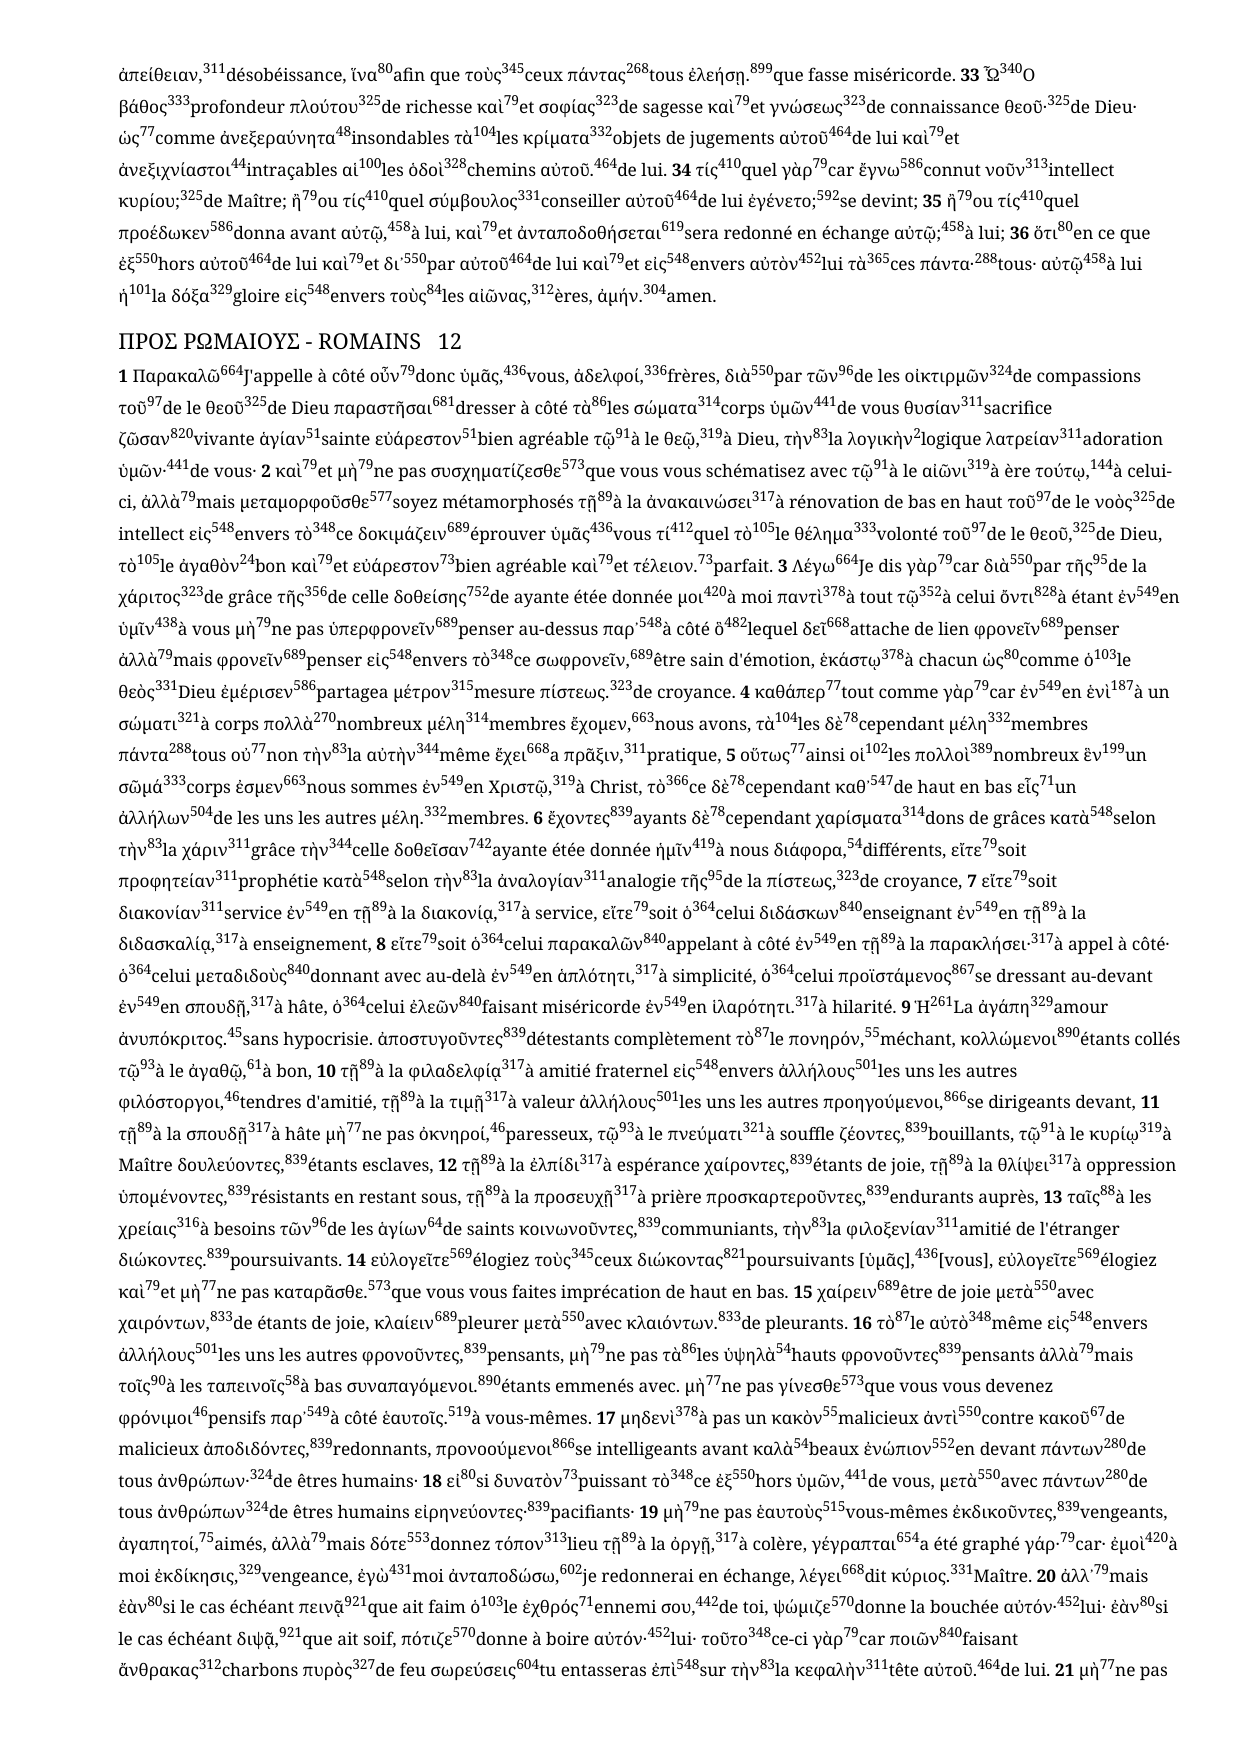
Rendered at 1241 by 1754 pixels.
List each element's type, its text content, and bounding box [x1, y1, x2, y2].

text 1 Λέγω664Je dis οὖν,79donc, μὴ340ne pas ἀπώσατο592se poussa au loin ὁ103le θεὸς331Dieu τὸν85le λαὸν313peuple αὐτοῦ;464de lui; μὴ77ne pas γένοιτο·696que se devienne· καὶ77aussi γὰρ79car ἐγὼ431moi Ἰσραηλίτης331Israélite εἰμί,664je suis, ἐκ550hors σπέρματος327de semence Ἀβραάμ,325de Abraam, φυλῆς323de tribu Βενιαμίν.325de Benyamin. 2 οὐκ77non ἀπώσατο592se poussa au loin ὁ103le θεὸς331Dieu τὸν85le λαὸν313peuple αὐτοῦ464de lui ὃν480lequel προέγνω.586connut avant. ἢ79ou οὐκ77non οἴδατε639vous avez su ἐν549en Ἠλίᾳ319à Élia τί399quel λέγει668dit ἡ101la γραφή,329graphe, ὡς77comme ἐντυγχάνει668intercède τῷ91à le θεῷ319à Dieu κατὰ550contre τοῦ97de le Ἰσραήλ;325de Israël; 3 κύριε,337Maître, τοὺς84les προφήτας312prophètes σου442de toi ἀπέκτειναν,585tuèrent catégoriquement, τὰ86les θυσιαστήριά314autels des sacrifices σου442de toi κατέσκαψαν,585creusèrent de haut en bas, κἀγὼ431et moi ὑπελείφθην596je fus laissé dessous μόνος390seul καὶ79et ζητοῦσιν667cherchent τὴν83la ψυχήν311âme μου.424de moi. 4 ἀλλὰ79mais τί399quel λέγει668dit αὐτῷ458à lui ὁ103le χρηματισμός;331négociation du besoin; κατέλιπον582je laissai en contrebas ἐμαυτῷ509à moi-même ἑπτακισχιλίους178sept mille ἄνδρας,312hommes, οἵτινες497lesquels des quelconques οὐκ77non ἔκαμψαν585fléchirent γόνυ315genou τῇ350à celle Βάαλ.325de Baal. 5 οὕτως77ainsi οὖν79donc καὶ77aussi ἐν549en τῷ91à le νῦν77maintenant καιρῷ319à moment λεῖμμα333reste κατ᾽548selon ἐκλογὴν311élection χάριτος323de grâce γέγονεν·642a devenu· 6 εἰ80si δὲ78cependant χάριτι,317à grâce, οὐκέτι77non plus ἐξ550hors ἔργων,326de travaux, ἐπεὶ80puisque ἡ101la χάρις329grâce οὐκέτι77non plus γίνεται674se devient χάρις.329grâce. 7 Τί399Quel οὖν;79donc; ὃ482lequel ἐπιζητεῖ668surcherche Ἰσραήλ,331Israël, τοῦτο348ce-ci οὐκ77non ἐπέτυχεν,586obtint le dessus, ἡ101la δὲ78cependant ἐκλογὴ329élection ἐπέτυχεν·586obtint le dessus· οἱ102les δὲ78cependant λοιποὶ389restants ἐπωρώθησαν,599furent rendu calleux, 8 καθὼς77de haut en bas comme γέγραπται·654a été graphé· ἔδωκεν586donna αὐτοῖς457à eux ὁ103le θεὸς331Dieu πνεῦμα315souffle κατανύξεως,323de torpeur, ὀφθαλμοὺς312yeux τοῦ360de ce μὴ77ne pas βλέπειν689regarder καὶ79et ὦτα314oreilles τοῦ360de ce μὴ77ne pas ἀκούειν,689écouter, ἕως552jusqu'à ce que τῆς95de la σήμερον77aujourd'hui ἡμέρας.323de journée. 9 καὶ79et Δαυὶδ331Dauid λέγει·668dit· γενηθήτω565soit devenu ἡ101la τράπεζα329table αὐτῶν463de eux εἰς548envers παγίδα311piège καὶ79et εἰς548envers θήραν311chasse de proie καὶ79et εἰς548envers σκάνδαλον315scandale καὶ79et εἰς548envers ἀνταπόδομα315acte de rétribution αὐτοῖς,457à eux, 10 σκοτισθήτωσαν564soient ténébrés οἱ102les ὀφθαλμοὶ330yeux αὐτῶν463de eux τοῦ360de ce μὴ77ne pas βλέπειν689regarder καὶ79et τὸν85le νῶτον313dos αὐτῶν463de eux διὰ550par παντὸς384de tout σύγκαμψον.554plie avec. 11 Λέγω664Je dis οὖν,79donc, μὴ340ne pas ἔπταισαν585trébuchèrent ἵνα80afin que πέσωσιν;898que tombent; μὴ77ne pas γένοιτο·696que se devienne· ἀλλὰ79mais τῷ93à le αὐτῶν463de eux παραπτώματι321à chute à côté ἡ101la σωτηρία329sauvetage τοῖς92à les ἔθνεσιν320à ethnies εἰς548envers τὸ348ce παραζηλῶσαι681zéler à côté αὐτούς.451eux. 12 εἰ80si δὲ78cependant τὸ105le παράπτωμα333chute à côté αὐτῶν463de eux πλοῦτος331richesse κόσμου325de monde καὶ79et τὸ105le ἥττημα333diminution αὐτῶν463de eux πλοῦτος331richesse ἐθνῶν,326de ethnies, πόσῳ402à combien grand? μᾶλλον77davantage τὸ105le πλήρωμα333plénitude αὐτῶν.463de eux. 13 Ὑμῖν438à Vous δὲ78cependant λέγω664je dis τοῖς92à les ἔθνεσιν·320à ethnies· ἐφ᾽548sur ὅσον482autant lequel μὲν340certes οὖν79donc εἰμι664je suis ἐγὼ431moi ἐθνῶν326de ethnies ἀπόστολος,331envoyé, τὴν83la διακονίαν311service μου424de moi δοξάζω,664je glorifie, 14 εἴ340si πως77en quelque manière παραζηλώσω895que je zéle à côté μου424de moi τὴν83la σάρκα311chair καὶ79et σώσω895que je sauve τινὰς372des quelconques ἐξ550hors αὐτῶν.463de eux. 15 εἰ80si γὰρ79car ἡ101la ἀποβολὴ329rejet au loin αὐτῶν463de eux καταλλαγὴ329réconciliation κόσμου,325de monde, τίς408quelle ἡ101la πρόσλημψις329réception auprès εἰ551si μὴ77ne pas ζωὴ329vie ἐκ550hors νεκρῶν;64de morts; 16 εἰ80si δὲ78cependant ἡ101la ἀπαρχὴ329prémisse ἁγία,45sainte, καὶ77aussi τὸ105le φύραμα·333pâte· καὶ79et εἰ80si ἡ101la ῥίζα329racine ἁγία,45sainte, καὶ77aussi οἱ102les κλάδοι.330branches. 17 Εἰ80Si δέ78cependant τινες389des quelconques τῶν96de les κλάδων324de branches ἐξεκλάσθησαν,599furent retranché, σὺ448toi δὲ78cependant ἀγριέλαιος69d'olivier sauvage ὢν840étant ἐνεκεντρίσθης598tu fus greffé ἐν549en αὐτοῖς457à eux καὶ79et συγκοινωνὸς331communiant avec τῆς95de la ῥίζης323de racine τῆς95de la πιότητος323de graisse τῆς95de la ἐλαίας323de olivier ἐγένου,590tu te devins, 18 μὴ77ne pas κατακαυχῶ574te vante de haut en bas τῶν96de les κλάδων·324de branches· εἰ80si δὲ78cependant κατακαυχᾶσαι672tu te vantes de haut en bas οὐ77non σὺ448toi τὴν83la ῥίζαν311racine βαστάζεις666tu mets en charge ἀλλ᾽79mais ἡ101la ῥίζα329racine σέ.437toi. 19 ἐρεῖς604tu diras οὖν·79donc· ἐξεκλάσθησαν599furent retranché κλάδοι330branches ἵνα80afin que ἐγὼ431moi ἐγκεντρισθῶ.907que je sois greffé. 20 καλῶς·77bellement· τῇ249à la ἀπιστίᾳ317à incroyance ἐξεκλάσθησαν,599furent retranché, σὺ448toi δὲ78cependant τῇ89à la πίστει317à croyance ἕστηκας.640tu as dressé. μὴ79ne pas ὑψηλὰ54hauts φρόνει570pense ἀλλὰ79mais φοβοῦ·574te effraie· 21 εἰ80si γὰρ79car ὁ103le θεὸς331Dieu τῶν96de les κατὰ548selon φύσει317à nature κλάδων324de branches οὐκ77non ἐφείσατο,592se épargna, [μή77[ne pas πως]77en quelque manière] οὐδὲ77non cependant σοῦ442de toi φείσεται.612se épargnera. 22 ἴδε306voici οὖν79donc χρηστότητα311utilité bonté καὶ79et ἀποτομίαν311longue scission θεοῦ·325de Dieu· ἐπὶ548sur μὲν79certes τοὺς345ceux πεσόντας706ayants tombés ἀποτομία,329longue scission, ἐπὶ548sur δὲ78cependant σὲ437toi χρηστότης329utilité bonté θεοῦ,325de Dieu, ἐὰν80si le cas échéant ἐπιμένῃς919que tu restes sur τῇ89à la χρηστότητι,317à utilité bonté, ἐπεὶ80puisque καὶ77aussi σὺ448toi ἐκκοπήσῃ.617tu seras coupé à l'excès. 23 κἀκεῖνοι363et ceux-là δέ,78cependant, ἐὰν80si le cas échéant μὴ77ne pas ἐπιμένωσιν920que restent sur τῇ89à la ἀπιστίᾳ,317à incroyance, ἐγκεντρισθήσονται·618seront greffé· δυνατὸς47puissant γάρ79car ἐστιν668est ὁ103le θεὸς331Dieu πάλιν77de nouveau ἐγκεντρίσαι681greffer αὐτούς.451eux. 24 εἰ80si γὰρ79car σὺ448toi ἐκ550hors τῆς95de la κατὰ548selon φύσιν311nature ἐξεκόπης598tu fus coupé à l'excès ἀγριελαίου63de d'olivier sauvage καὶ79et παρὰ548à côté φύσιν311nature ἐνεκεντρίσθης598tu fus greffé εἰς548envers καλλιέλαιον,311olivier cultivé, πόσῳ402à combien grand? μᾶλλον77davantage οὗτοι363ceux-ci οἱ497ceux κατὰ548selon φύσιν311nature ἐγκεντρισθήσονται618seront greffé τῇ249à la ἰδίᾳ119à en propre ἐλαίᾳ.317à olivier. 25 Οὐ77Non γὰρ79car θέλω664je veux ὑμᾶς436vous ἀγνοεῖν,689méconnaître, ἀδελφοί,336frères, τὸ87le μυστήριον315mystère τοῦτο,140ce-ci, ἵνα80afin que μὴ77ne pas ἦτε918que vous soyez [παρ᾽]549[à côté] ἑαυτοῖς519à vous-mêmes φρόνιμοι,46pensifs, ὅτι80en ce que πώρωσις329callosité ἀπὸ550au loin μέρους327de part τῷ91à le Ἰσραὴλ319à Israël γέγονεν642a devenu ἄχρι80jusqu'à l'extrémité οὗ492de lequel τὸ105le πλήρωμα333plénitude τῶν98de les ἐθνῶν326de ethnies εἰσέλθῃ899que vienne à l'intérieur 26 καὶ79et οὕτως77ainsi πᾶς287tout Ἰσραὴλ331Israël σωθήσεται,619sera sauvé, καθὼς77de haut en bas comme γέγραπται·654a été graphé· ἥξει606surgira ἐκ550hors Σιὼν323de Sion ὁ364celui ῥυόμενος,867se délivrant, ἀποστρέψει606détournera ἀσεβείας310impiétés ἀπὸ550au loin Ἰακώβ.325de Iakob. 27 καὶ79et αὕτη362celle-ci αὐτοῖς457à eux ἡ101la παρ᾽550à côté ἐμοῦ424de moi διαθήκη,329disposition, ὅταν80lorsque le cas échéant ἀφέλωμαι901que je me saisisse au loin τὰς82les ἁμαρτίας310fautes αὐτῶν.463de eux. 28 κατὰ548selon μὲν79certes τὸ87le εὐαγγέλιον315évangile ἐχθροὶ46ennemis δι᾽548par le fait de ὑμᾶς,436vous, κατὰ548selon δὲ78cependant τὴν83la ἐκλογὴν311élection ἀγαπητοὶ46aimés διὰ548par le fait de τοὺς84les πατέρας·312pères· 29 ἀμεταμέλητα48sans repentances γὰρ79car τὰ104les χαρίσματα332dons de grâces καὶ79et ἡ101la κλῆσις329appellation τοῦ97de le θεοῦ.325de Dieu. 30 ὥσπερ80comme certes γὰρ79car ὑμεῖς447vous ποτε77à un moment ἠπειθήσατε583vous désobéîtes τῷ91à le θεῷ,319à Dieu, νῦν77maintenant δὲ78cependant ἠλεήθητε597vous fûtes fait miséricorde τῇ89à la τούτων357de ceux-ci ἀπειθείᾳ,317à désobéissance, 31 οὕτως77ainsi καὶ77aussi οὗτοι363ceux-ci νῦν77maintenant ἠπείθησαν585désobéirent τῷ354à ce ὑμετέρῳ236à votre ἐλέει,321à miséricorde, ἵνα80afin que καὶ77aussi αὐτοὶ468eux [νῦν]77[maintenant] ἐλεηθῶσιν.910que soient fait miséricorde. 32 συνέκλεισεν586ferma à clef ensemble γὰρ79car ὁ103le θεὸς331Dieu τοὺς345ceux πάντας268tous εἰς548envers ἀπείθειαν,311désobéissance, ἵνα80afin que τοὺς345ceux πάντας268tous ἐλεήσῃ.899que fasse miséricorde. 33 Ὦ340O βάθος333profondeur πλούτου325de richesse καὶ79et σοφίας323de sagesse καὶ79et γνώσεως323de connaissance θεοῦ·325de Dieu· ὡς77comme ἀνεξεραύνητα48insondables τὰ104les κρίματα332objets de jugements αὐτοῦ464de lui καὶ79et ἀνεξιχνίαστοι44intraçables αἱ100les ὁδοὶ328chemins αὐτοῦ.464de lui. 34 τίς410quel γὰρ79car ἔγνω586connut νοῦν313intellect κυρίου;325de Maître; ἢ79ou τίς410quel σύμβουλος331conseiller αὐτοῦ464de lui ἐγένετο;592se devint; 35 ἢ79ou τίς410quel προέδωκεν586donna avant αὐτῷ,458à lui, καὶ79et ἀνταποδοθήσεται619sera redonné en échange αὐτῷ;458à lui; 36 ὅτι80en ce que ἐξ550hors αὐτοῦ464de lui καὶ79et δι᾽550par αὐτοῦ464de lui καὶ79et εἰς548envers αὐτὸν452lui τὰ365ces πάντα·288tous· αὐτῷ458à lui ἡ101la δόξα329gloire εἰς548envers τοὺς84les αἰῶνας,312ères, ἀμήν.304amen. [118, 59, 1181, 307]
text ΠΡΟΣ ΡΩΜΑΙΟΥΣ - ROMAINS 12 [118, 326, 1181, 356]
text 1 Παρακαλῶ664J'appelle à côté οὖν79donc ὑμᾶς,436vous, ἀδελφοί,336frères, διὰ550par τῶν96de les οἰκτιρμῶν324de compassions τοῦ97de le θεοῦ325de Dieu παραστῆσαι681dresser à côté τὰ86les σώματα314corps ὑμῶν441de vous θυσίαν311sacrifice ζῶσαν820vivante ἁγίαν51sainte εὐάρεστον51bien agréable τῷ91à le θεῷ,319à Dieu, τὴν83la λογικὴν2logique λατρείαν311adoration ὑμῶν·441de vous· 2 καὶ79et μὴ79ne pas συσχηματίζεσθε573que vous vous schématisez avec τῷ91à le αἰῶνι319à ère τούτῳ,144à celui-ci, ἀλλὰ79mais μεταμορφοῦσθε577soyez métamorphosés τῇ89à la ἀνακαινώσει317à rénovation de bas en haut τοῦ97de le νοὸς325de intellect εἰς548envers τὸ348ce δοκιμάζειν689éprouver ὑμᾶς436vous τί412quel τὸ105le θέλημα333volonté τοῦ97de le θεοῦ,325de Dieu, τὸ105le ἀγαθὸν24bon καὶ79et εὐάρεστον73bien agréable καὶ79et τέλειον.73parfait. 3 Λέγω664Je dis γὰρ79car διὰ550par τῆς95de la χάριτος323de grâce τῆς356de celle δοθείσης752de ayante étée donnée μοι420à moi παντὶ378à tout τῷ352à celui ὄντι828à étant ἐν549en ὑμῖν438à vous μὴ79ne pas ὑπερφρονεῖν689penser au-dessus παρ᾽548à côté ὃ482lequel δεῖ668attache de lien φρονεῖν689penser ἀλλὰ79mais φρονεῖν689penser εἰς548envers τὸ348ce σωφρονεῖν,689être sain d'émotion, ἑκάστῳ378à chacun ὡς80comme ὁ103le θεὸς331Dieu ἐμέρισεν586partagea μέτρον315mesure πίστεως.323de croyance. 4 καθάπερ77tout comme γὰρ79car ἐν549en ἑνὶ187à un σώματι321à corps πολλὰ270nombreux μέλη314membres ἔχομεν,663nous avons, τὰ104les δὲ78cependant μέλη332membres πάντα288tous οὐ77non τὴν83la αὐτὴν344même ἔχει668a πρᾶξιν,311pratique, 5 οὕτως77ainsi οἱ102les πολλοὶ389nombreux ἓν199un σῶμά333corps ἐσμεν663nous sommes ἐν549en Χριστῷ,319à Christ, τὸ366ce δὲ78cependant καθ᾽547de haut en bas εἷς71un ἀλλήλων504de les uns les autres μέλη.332membres. 6 ἔχοντες839ayants δὲ78cependant χαρίσματα314dons de grâces κατὰ548selon τὴν83la χάριν311grâce τὴν344celle δοθεῖσαν742ayante étée donnée ἡμῖν419à nous διάφορα,54différents, εἴτε79soit προφητείαν311prophétie κατὰ548selon τὴν83la ἀναλογίαν311analogie τῆς95de la πίστεως,323de croyance, 7 εἴτε79soit διακονίαν311service ἐν549en τῇ89à la διακονίᾳ,317à service, εἴτε79soit ὁ364celui διδάσκων840enseignant ἐν549en τῇ89à la διδασκαλίᾳ,317à enseignement, 8 εἴτε79soit ὁ364celui παρακαλῶν840appelant à côté ἐν549en τῇ89à la παρακλήσει·317à appel à côté· ὁ364celui μεταδιδοὺς840donnant avec au-delà ἐν549en ἁπλότητι,317à simplicité, ὁ364celui προϊστάμενος867se dressant au-devant ἐν549en σπουδῇ,317à hâte, ὁ364celui ἐλεῶν840faisant miséricorde ἐν549en ἱλαρότητι.317à hilarité. 9 Ἡ261La ἀγάπη329amour ἀνυπόκριτος.45sans hypocrisie. ἀποστυγοῦντες839détestants complètement τὸ87le πονηρόν,55méchant, κολλώμενοι890étants collés τῷ93à le ἀγαθῷ,61à bon, 10 τῇ89à la φιλαδελφίᾳ317à amitié fraternel εἰς548envers ἀλλήλους501les uns les autres φιλόστοργοι,46tendres d'amitié, τῇ89à la τιμῇ317à valeur ἀλλήλους501les uns les autres προηγούμενοι,866se dirigeants devant, 11 τῇ89à la σπουδῇ317à hâte μὴ77ne pas ὀκνηροί,46paresseux, τῷ93à le πνεύματι321à souffle ζέοντες,839bouillants, τῷ91à le κυρίῳ319à Maître δουλεύοντες,839étants esclaves, 12 τῇ89à la ἐλπίδι317à espérance χαίροντες,839étants de joie, τῇ89à la θλίψει317à oppression ὑπομένοντες,839résistants en restant sous, τῇ89à la προσευχῇ317à prière προσκαρτεροῦντες,839endurants auprès, 13 ταῖς88à les χρείαις316à besoins τῶν96de les ἁγίων64de saints κοινωνοῦντες,839communiants, τὴν83la φιλοξενίαν311amitié de l'étranger διώκοντες.839poursuivants. 14 εὐλογεῖτε569élogiez τοὺς345ceux διώκοντας821poursuivants [ὑμᾶς],436[vous], εὐλογεῖτε569élogiez καὶ79et μὴ77ne pas καταρᾶσθε.573que vous vous faites imprécation de haut en bas. 15 χαίρειν689être de joie μετὰ550avec χαιρόντων,833de étants de joie, κλαίειν689pleurer μετὰ550avec κλαιόντων.833de pleurants. 16 τὸ87le αὐτὸ348même εἰς548envers ἀλλήλους501les uns les autres φρονοῦντες,839pensants, μὴ79ne pas τὰ86les ὑψηλὰ54hauts φρονοῦντες839pensants ἀλλὰ79mais τοῖς90à les ταπεινοῖς58à bas συναπαγόμενοι.890étants emmenés avec. μὴ77ne pas γίνεσθε573que vous vous devenez φρόνιμοι46pensifs παρ᾽549à côté ἑαυτοῖς.519à vous-mêmes. 17 μηδενὶ378à pas un κακὸν55malicieux ἀντὶ550contre κακοῦ67de malicieux ἀποδιδόντες,839redonnants, προνοούμενοι866se intelligeants avant καλὰ54beaux ἐνώπιον552en devant πάντων280de tous ἀνθρώπων·324de êtres humains· 18 εἰ80si δυνατὸν73puissant τὸ348ce ἐξ550hors ὑμῶν,441de vous, μετὰ550avec πάντων280de tous ἀνθρώπων324de êtres humains εἰρηνεύοντες·839pacifiants· 19 μὴ79ne pas ἑαυτοὺς515vous-mêmes ἐκδικοῦντες,839vengeants, ἀγαπητοί,75aimés, ἀλλὰ79mais δότε553donnez τόπον313lieu τῇ89à la ὀργῇ,317à colère, γέγραπται654a été graphé γάρ·79car· ἐμοὶ420à moi ἐκδίκησις,329vengeance, ἐγὼ431moi ἀνταποδώσω,602je redonnerai en échange, λέγει668dit κύριος.331Maître. 20 ἀλλ᾽79mais ἐὰν80si le cas échéant πεινᾷ921que ait faim ὁ103le ἐχθρός71ennemi σου,442de toi, ψώμιζε570donne la bouchée αὐτόν·452lui· ἐὰν80si le cas échéant διψᾷ,921que ait soif, πότιζε570donne à boire αὐτόν·452lui· τοῦτο348ce-ci γὰρ79car ποιῶν840faisant ἄνθρακας312charbons πυρὸς327de feu σωρεύσεις604tu entasseras ἐπὶ548sur τὴν83la κεφαλὴν311tête αὐτοῦ.464de lui. 21 μὴ77ne pas νικῶ578sois vaincu ὑπὸ550sous τοῦ99de le κακοῦ67de malicieux ἀλλὰ79mais νίκα570vaincs ἐν549en τῷ93à le ἀγαθῷ61à bon τὸ87le κακόν.55malicieux. [118, 360, 1181, 1682]
